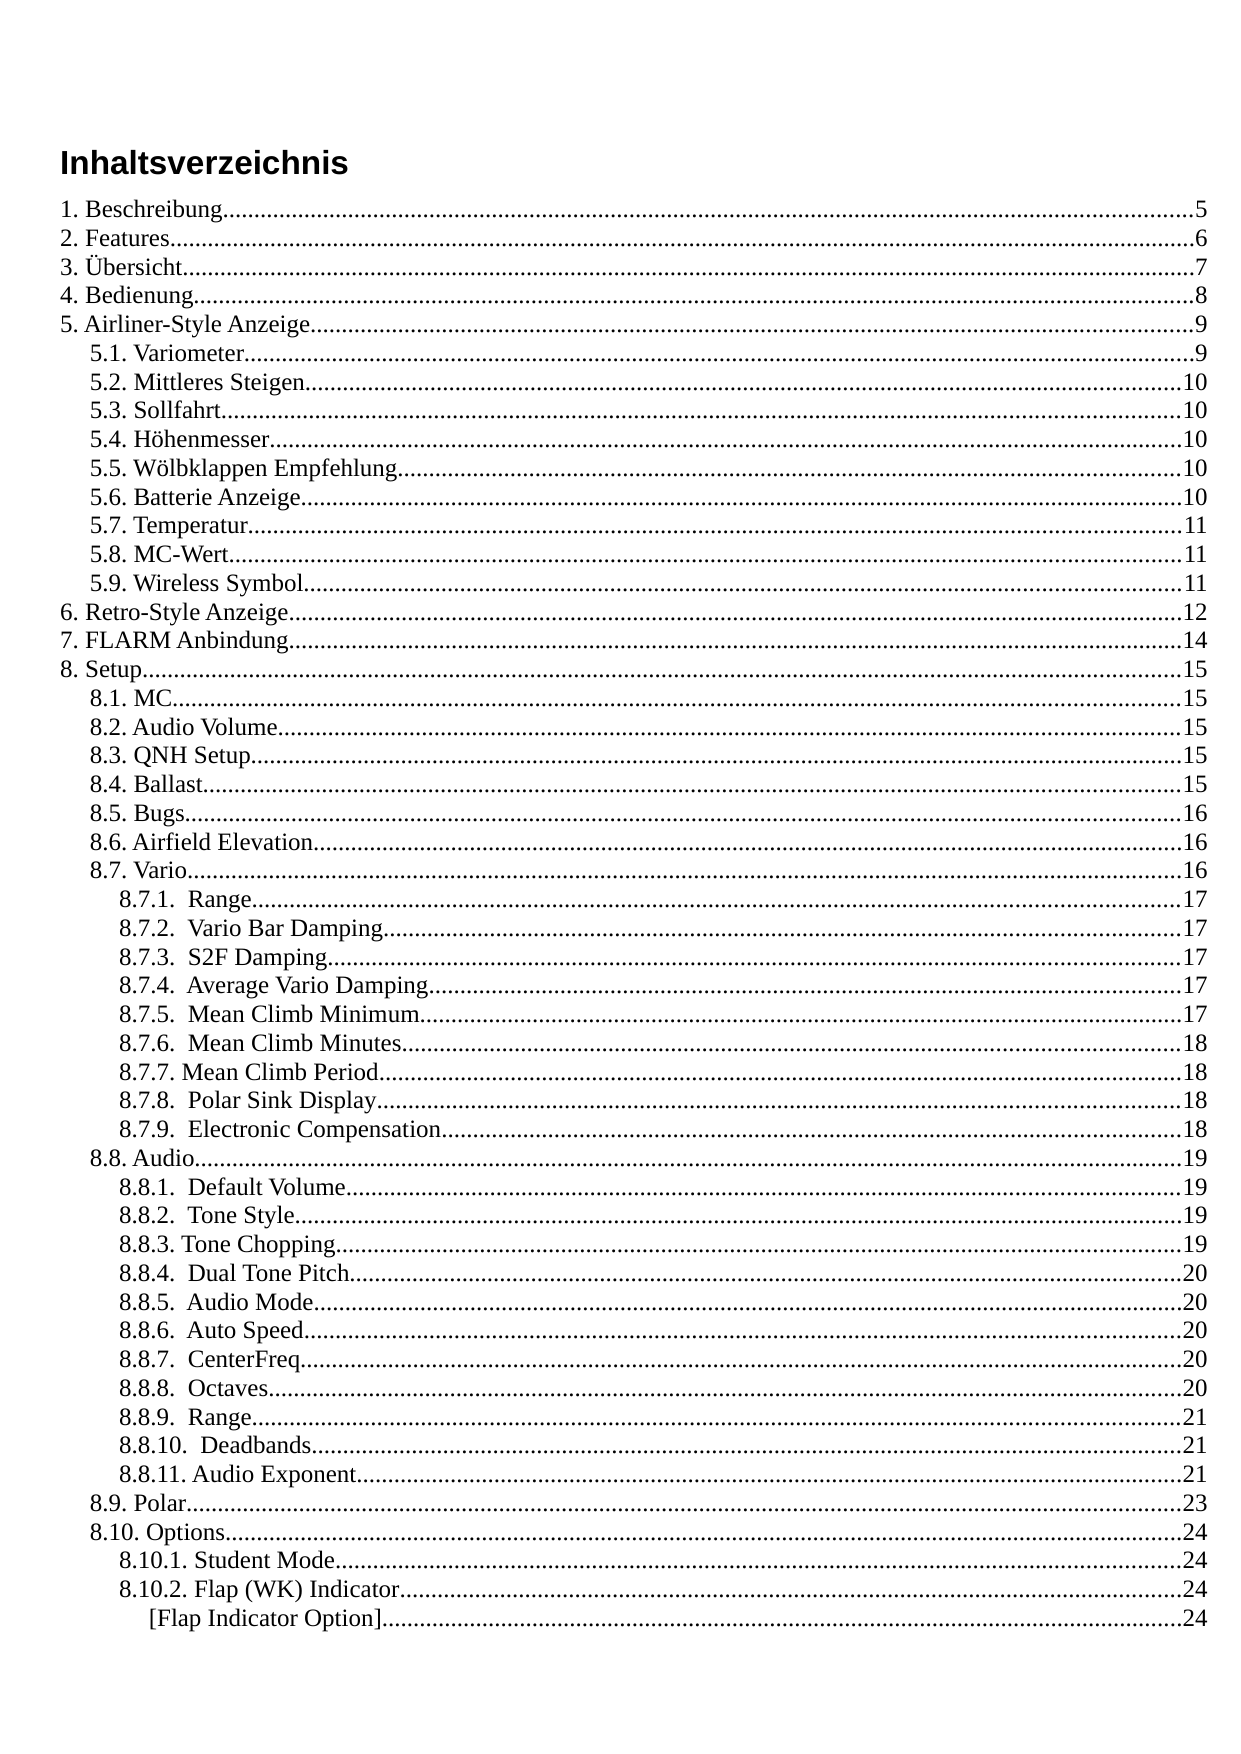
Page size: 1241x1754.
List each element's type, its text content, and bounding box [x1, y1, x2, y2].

text 8.7.9. Electronic Compensation 18 [119, 1114, 1207, 1143]
text 8.7.8. Polar Sink Display 18 [119, 1085, 1207, 1114]
text 5.4. Höhenmesser 10 [89, 424, 1207, 453]
text 5.8. MC-Wert 11 [89, 539, 1207, 568]
text 8.8. Audio 19 [89, 1143, 1207, 1172]
text 8.8.2. Tone Style 19 [119, 1200, 1207, 1229]
text 8.8.6. Auto Speed 20 [119, 1315, 1207, 1344]
text 8.7.7. Mean Climb Period 18 [119, 1057, 1207, 1085]
text 8.8.10. Deadbands 21 [119, 1430, 1207, 1459]
text 3. Übersicht 7 [60, 252, 1207, 280]
text 8.7.2. Vario Bar Damping 17 [119, 913, 1207, 942]
text 8.7.3. S2F Damping 17 [119, 942, 1207, 970]
text 8.8.4. Dual Tone Pitch 20 [119, 1258, 1207, 1287]
text 8.7.5. Mean Climb Minimum 17 [119, 999, 1207, 1028]
text 5.1. Variometer 9 [89, 338, 1207, 367]
text 5.2. Mittleres Steigen 10 [89, 367, 1207, 395]
text 8.7.6. Mean Climb Minutes 18 [119, 1028, 1207, 1057]
text 8.7.1. Range 17 [119, 884, 1207, 913]
text 8.2. Audio Volume 15 [89, 712, 1207, 740]
text 8.8.11. Audio Exponent 21 [119, 1459, 1207, 1488]
text 8.3. QNH Setup 15 [89, 740, 1207, 769]
text 8.7. Vario 16 [89, 855, 1207, 884]
text 8.8.1. Default Volume 19 [119, 1172, 1207, 1200]
text 2. Features 6 [60, 223, 1207, 252]
text 5.6. Batterie Anzeige 10 [89, 482, 1207, 510]
text 7. FLARM Anbindung 14 [60, 625, 1207, 654]
text 5.9. Wireless Symbol 11 [89, 568, 1207, 597]
text 4. Bedienung 8 [60, 280, 1207, 309]
text 8.4. Ballast 15 [89, 769, 1207, 798]
text 8.8.5. Audio Mode 20 [119, 1287, 1207, 1315]
text 8.7.4. Average Vario Damping 17 [119, 970, 1207, 999]
text 8.8.8. Octaves 20 [119, 1373, 1207, 1402]
text [Flap Indicator Option] 24 [148, 1603, 1207, 1632]
text 5.7. Temperatur 11 [89, 510, 1207, 539]
text 5. Airliner-Style Anzeige 9 [60, 309, 1207, 338]
text 8.10.1. Student Mode 24 [119, 1545, 1207, 1574]
text 5.3. Sollfahrt 10 [89, 395, 1207, 424]
text 8.5. Bugs 16 [89, 798, 1207, 827]
text 8. Setup 15 [60, 654, 1207, 683]
text 5.5. Wölbklappen Empfehlung 10 [89, 453, 1207, 482]
text 8.1. MC 15 [89, 683, 1207, 712]
text 6. Retro-Style Anzeige 12 [60, 597, 1207, 625]
text 8.10.2. Flap (WK) Indicator 24 [119, 1574, 1207, 1603]
text 8.10. Options 24 [89, 1517, 1207, 1545]
text 8.6. Airfield Elevation 16 [89, 827, 1207, 855]
subtitle Inhaltsverzeichnis [60, 143, 1207, 182]
text 1. Beschreibung 5 [60, 194, 1207, 223]
text 8.8.9. Range 21 [119, 1402, 1207, 1430]
text 8.8.7. CenterFreq 20 [119, 1344, 1207, 1373]
text 8.9. Polar 23 [89, 1488, 1207, 1517]
text 8.8.3. Tone Chopping 19 [119, 1229, 1207, 1258]
